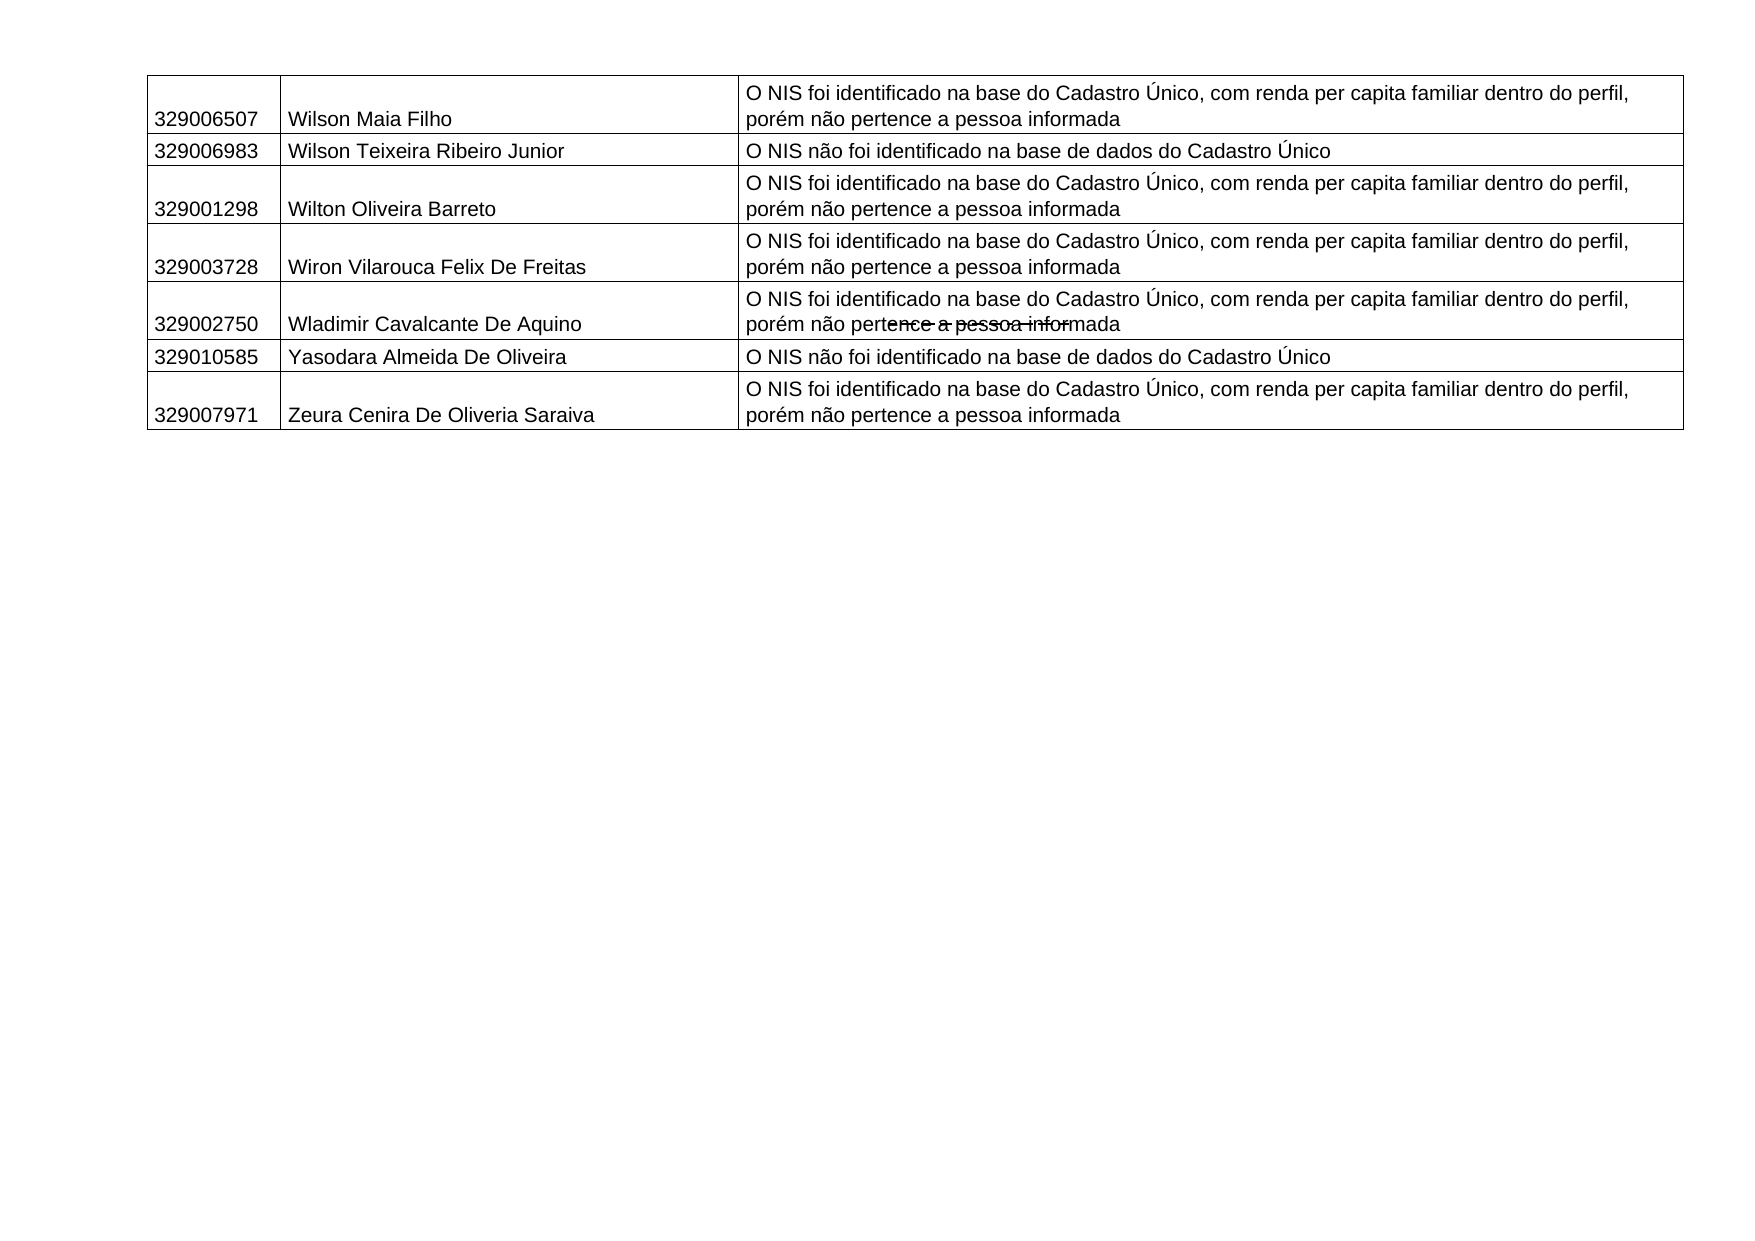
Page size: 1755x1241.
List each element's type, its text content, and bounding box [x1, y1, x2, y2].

table_cell Wilton Oliveira Barreto [281, 166, 738, 223]
table_cell O NIS não foi identificado na base de dados do Cadastro Único [739, 340, 1683, 371]
table_cell Wladimir Cavalcante De Aquino [281, 282, 738, 339]
table_cell Wilson Maia Filho [281, 76, 738, 133]
table_cell 329007971 [148, 372, 280, 429]
table_cell 329006507 [148, 76, 280, 133]
table_cell Wilson Teixeira Ribeiro Junior [281, 134, 738, 165]
table_cell 329001298 [148, 166, 280, 223]
table_cell O NIS foi identificado na base do Cadastro Único, com renda per capita familiar dentro do perfil, porém não pertence a pessoa informada [739, 76, 1683, 133]
table_cell 329002750 [148, 282, 280, 339]
table_cell 329006983 [148, 134, 280, 165]
table_cell 329010585 [148, 340, 280, 371]
table_cell O NIS foi identificado na base do Cadastro Único, com renda per capita familiar dentro do perfil, porém não pertence a pessoa informada [739, 372, 1683, 429]
table_cell O NIS não foi identificado na base de dados do Cadastro Único [739, 134, 1683, 165]
table_cell O NIS foi identificado na base do Cadastro Único, com renda per capita familiar dentro do perfil, porém não pertence a pessoa informada [739, 166, 1683, 223]
table_cell O NIS foi identificado na base do Cadastro Único, com renda per capita familiar dentro do perfil, porém não pertence a pessoa informada [739, 282, 1683, 339]
table_cell Yasodara Almeida De Oliveira [281, 340, 738, 371]
table_cell Zeura Cenira De Oliveria Saraiva [281, 372, 738, 429]
table_cell 329003728 [148, 224, 280, 281]
table_cell Wiron Vilarouca Felix De Freitas [281, 224, 738, 281]
table_cell O NIS foi identificado na base do Cadastro Único, com renda per capita familiar dentro do perfil, porém não pertence a pessoa informada [739, 224, 1683, 281]
